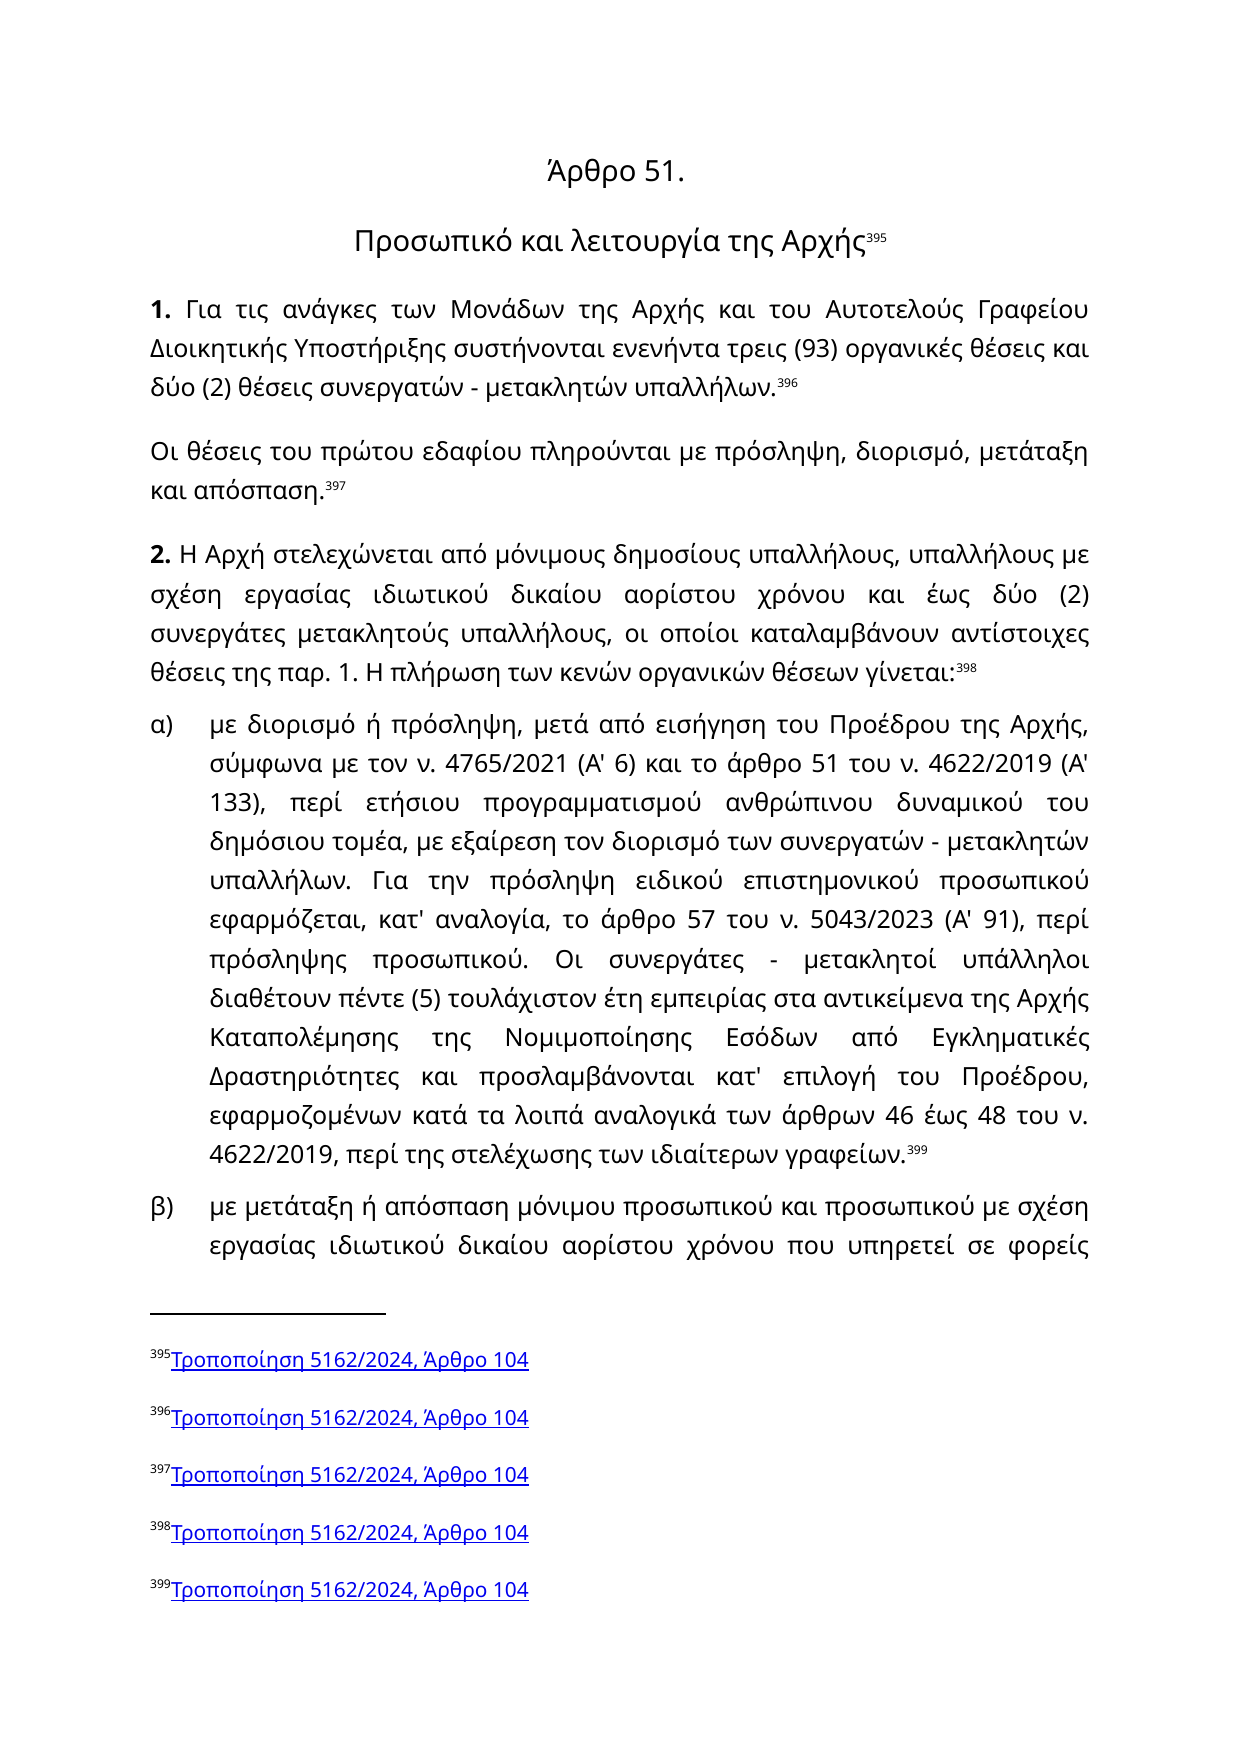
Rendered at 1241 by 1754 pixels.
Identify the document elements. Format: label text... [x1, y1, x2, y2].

text Τροποποίηση 5162/2024, Άρθρο 104 [150, 1403, 1090, 1431]
text 1. Για τις ανάγκες των Μονάδων της Αρχής και του Αυτοτελούς Γραφείου Διοικητικής Υποστήριξης συστήνονται ενενήντα τρεις (93) οργανικές θέσεις και δύο (2) θέσεις συνεργατών - μετακλητών υπαλλήλων. [150, 291, 1090, 404]
text Τροποποίηση 5162/2024, Άρθρο 104 [150, 1576, 1090, 1604]
list α) με διορισμό ή πρόσληψη, μετά από εισήγηση του Προέδρου της Αρχής, σύμφωνα με τον ν. 4765/2021 (Α' 6) και το άρθρο 51 του ν. 4622/2019 (Α' 133), περί ετήσιου προγραμματισμού ανθρώπινου δυναμικού του δημόσιου τομέα, με εξαίρεση τον διορισμό των συνεργατών - μετακλητών υπαλλήλων. Για την πρόσληψη ειδικού επιστημονικού προσωπικού εφαρμόζεται, κατ' αναλογία, το άρθρο 57 του ν. 5043/2023 (Α' 91), περί πρόσληψης προσωπικού. Οι συνεργάτες - μετακλητοί υπάλληλοι διαθέτουν πέντε (5) τουλάχιστον έτη εμπειρίας στα αντικείμενα της Αρχής Καταπολέμησης της Νομιμοποίησης Εσόδων από Εγκληματικές Δραστηριότητες και προσλαμβάνονται κατ' επιλογή του Προέδρου, εφαρμοζομένων κατά τα λοιπά αναλογικά των άρθρων 46 έως 48 του ν. 4622/2019, περί της στελέχωσης των ιδιαίτερων γραφείων. [150, 706, 1090, 1171]
text Οι θέσεις του πρώτου εδαφίου πληρούνται με πρόσληψη, διορισμό, μετάταξη και απόσπαση. [150, 434, 1090, 507]
text Τροποποίηση 5162/2024, Άρθρο 104 [150, 1345, 1090, 1373]
text Τροποποίηση 5162/2024, Άρθρο 104 [150, 1518, 1090, 1546]
text 2. Η Αρχή στελεχώνεται από μόνιμους δημοσίους υπαλλήλους, υπαλλήλους με σχέση εργασίας ιδιωτικού δικαίου αορίστου χρόνου και έως δύο (2) συνεργάτες μετακλητούς υπαλλήλους, οι οποίοι καταλαμβάνουν αντίστοιχες θέσεις της παρ. 1. Η πλήρωση των κενών οργανικών θέσεων γίνεται: [150, 537, 1090, 689]
subtitle Προσωπικό και λειτουργία της Αρχής [150, 221, 1090, 260]
text Τροποποίηση 5162/2024, Άρθρο 104 [150, 1460, 1090, 1489]
list β) με μετάταξη ή απόσπαση μόνιμου προσωπικού και προσωπικού με σχέση εργασίας ιδιωτικού δικαίου αορίστου χρόνου που υπηρετεί σε φορείς [150, 1189, 1090, 1262]
subtitle Άρθρο 51. [150, 150, 1090, 190]
